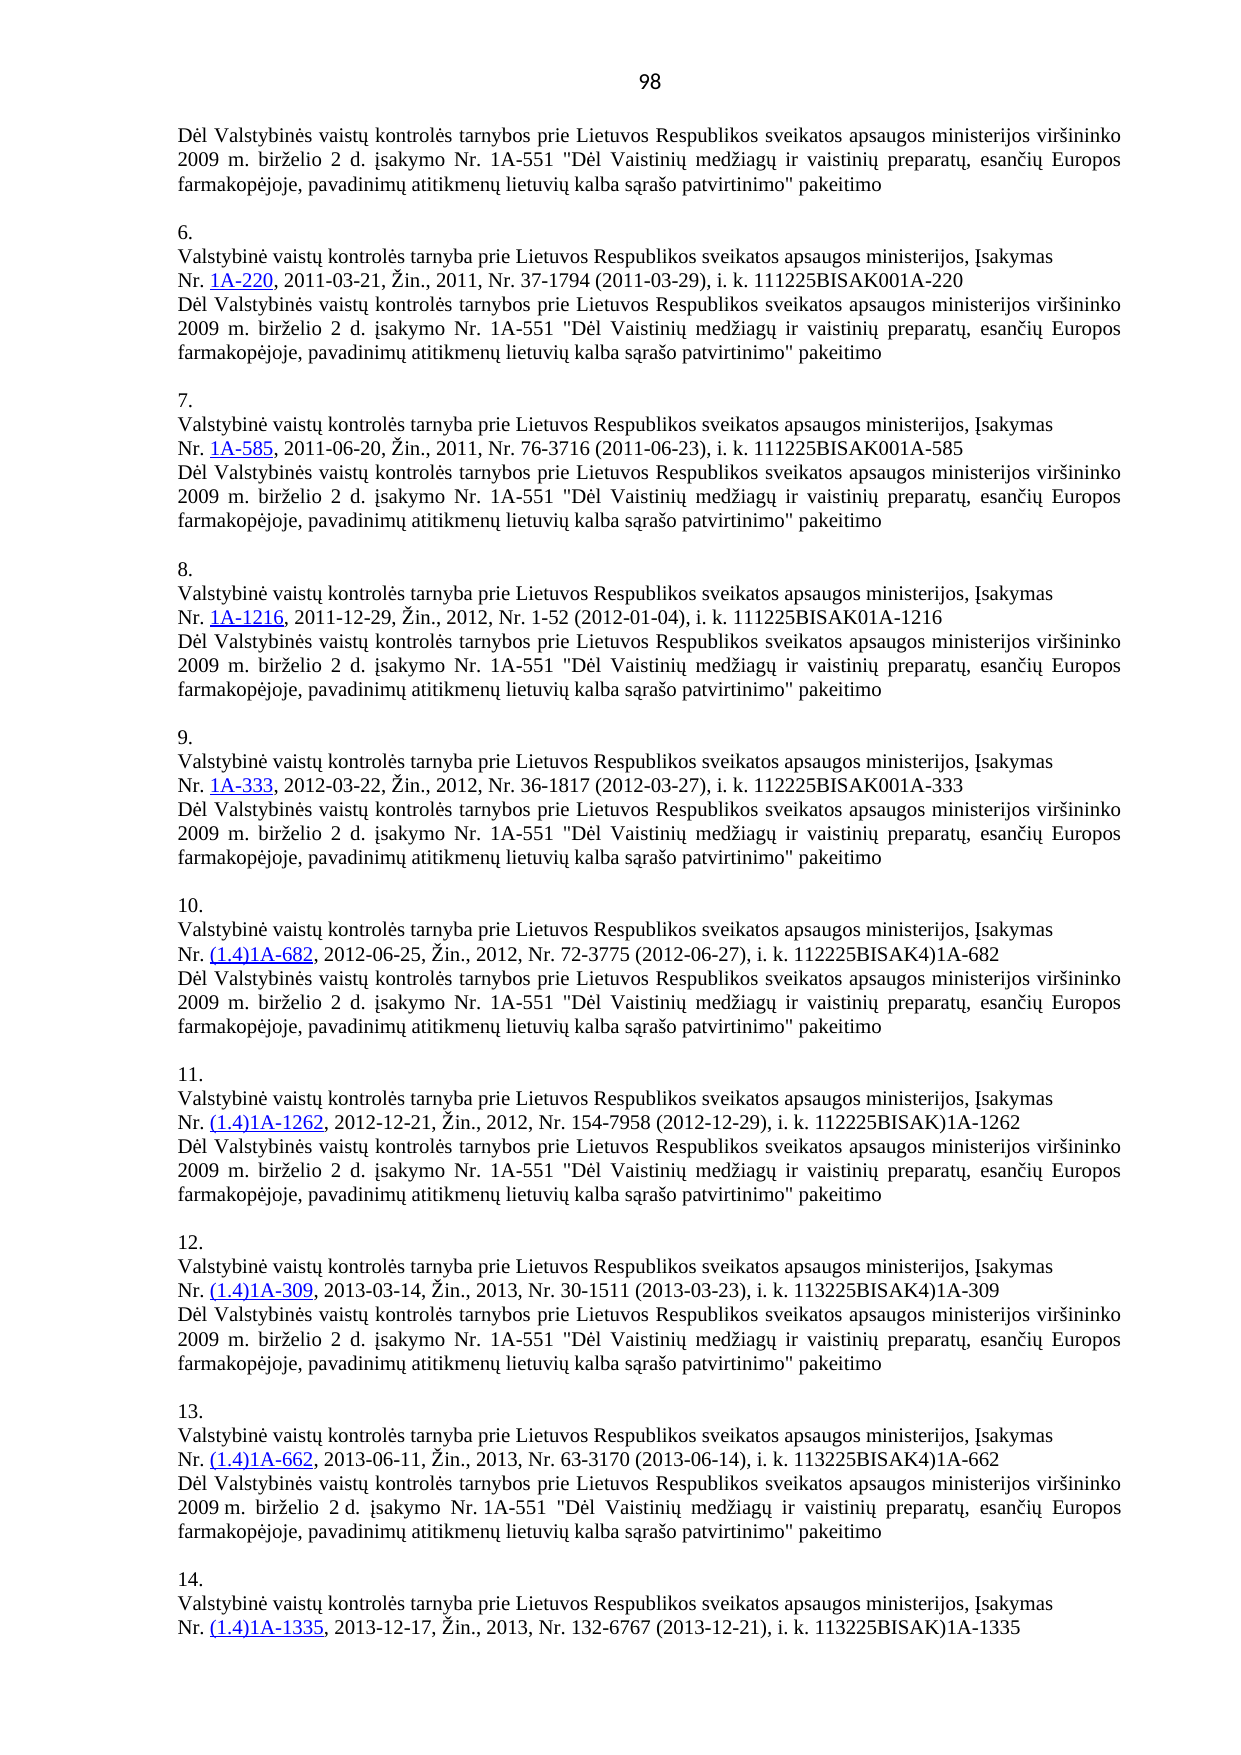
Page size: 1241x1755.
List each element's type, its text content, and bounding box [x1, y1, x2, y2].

text Dėl Valstybinės vaistų kontrolės tarnybos prie Lietuvos Respublikos sveikatos apsaugos ministerijos viršininko 2009 m. birželio 2 d. įsakymo Nr. 1A-551 "Dėl Vaistinių medžiagų ir vaistinių preparatų, esančių Europos farmakopėjoje, pavadinimų atitikmenų lietuvių kalba sąrašo patvirtinimo" pakeitimo [177, 123, 1122, 196]
text Nr. (1.4)1A-1335, 2013-12-17, Žin., 2013, Nr. 132-6767 (2013-12-21), i. k. 113225BISAK)1A-1335 [177, 1615, 1122, 1639]
text Nr. 1A-220, 2011-03-21, Žin., 2011, Nr. 37-1794 (2011-03-29), i. k. 111225BISAK001A-220 [177, 268, 1122, 292]
text Nr. 1A-585, 2011-06-20, Žin., 2011, Nr. 76-3716 (2011-06-23), i. k. 111225BISAK001A-585 [177, 436, 1122, 460]
text Valstybinė vaistų kontrolės tarnyba prie Lietuvos Respublikos sveikatos apsaugos ministerijos, Įsakymas [177, 412, 1122, 436]
text Dėl Valstybinės vaistų kontrolės tarnybos prie Lietuvos Respublikos sveikatos apsaugos ministerijos viršininko 2009 m. birželio 2 d. įsakymo Nr. 1A-551 "Dėl Vaistinių medžiagų ir vaistinių preparatų, esančių Europos farmakopėjoje, pavadinimų atitikmenų lietuvių kalba sąrašo patvirtinimo" pakeitimo [177, 966, 1122, 1038]
text Valstybinė vaistų kontrolės tarnyba prie Lietuvos Respublikos sveikatos apsaugos ministerijos, Įsakymas [177, 1423, 1122, 1447]
text 14. [177, 1567, 1122, 1591]
text Nr. (1.4)1A-682, 2012-06-25, Žin., 2012, Nr. 72-3775 (2012-06-27), i. k. 112225BISAK4)1A-682 [177, 941, 1122, 966]
text Dėl Valstybinės vaistų kontrolės tarnybos prie Lietuvos Respublikos sveikatos apsaugos ministerijos viršininko 2009 m. birželio 2 d. įsakymo Nr. 1A-551 "Dėl Vaistinių medžiagų ir vaistinių preparatų, esančių Europos farmakopėjoje, pavadinimų atitikmenų lietuvių kalba sąrašo patvirtinimo" pakeitimo [177, 460, 1122, 532]
text Dėl Valstybinės vaistų kontrolės tarnybos prie Lietuvos Respublikos sveikatos apsaugos ministerijos viršininko 2009 m. birželio 2 d. įsakymo Nr. 1A-551 "Dėl Vaistinių medžiagų ir vaistinių preparatų, esančių Europos farmakopėjoje, pavadinimų atitikmenų lietuvių kalba sąrašo patvirtinimo" pakeitimo [177, 629, 1122, 701]
text Nr. (1.4)1A-309, 2013-03-14, Žin., 2013, Nr. 30-1511 (2013-03-23), i. k. 113225BISAK4)1A-309 [177, 1278, 1122, 1302]
text Valstybinė vaistų kontrolės tarnyba prie Lietuvos Respublikos sveikatos apsaugos ministerijos, Įsakymas [177, 1591, 1122, 1615]
text Valstybinė vaistų kontrolės tarnyba prie Lietuvos Respublikos sveikatos apsaugos ministerijos, Įsakymas [177, 1254, 1122, 1278]
text Nr. (1.4)1A-1262, 2012-12-21, Žin., 2012, Nr. 154-7958 (2012-12-29), i. k. 112225BISAK)1A-1262 [177, 1110, 1122, 1134]
text 6. [177, 219, 1122, 244]
text Nr. (1.4)1A-662, 2013-06-11, Žin., 2013, Nr. 63-3170 (2013-06-14), i. k. 113225BISAK4)1A-662 [177, 1447, 1122, 1471]
text Dėl Valstybinės vaistų kontrolės tarnybos prie Lietuvos Respublikos sveikatos apsaugos ministerijos viršininko 2009 m. birželio 2 d. įsakymo Nr. 1A-551 "Dėl Vaistinių medžiagų ir vaistinių preparatų, esančių Europos farmakopėjoje, pavadinimų atitikmenų lietuvių kalba sąrašo patvirtinimo" pakeitimo [177, 1134, 1122, 1206]
text Dėl Valstybinės vaistų kontrolės tarnybos prie Lietuvos Respublikos sveikatos apsaugos ministerijos viršininko 2009 m. birželio 2 d. įsakymo Nr. 1A-551 "Dėl Vaistinių medžiagų ir vaistinių preparatų, esančių Europos farmakopėjoje, pavadinimų atitikmenų lietuvių kalba sąrašo patvirtinimo" pakeitimo [177, 1471, 1122, 1543]
text Dėl Valstybinės vaistų kontrolės tarnybos prie Lietuvos Respublikos sveikatos apsaugos ministerijos viršininko 2009 m. birželio 2 d. įsakymo Nr. 1A-551 "Dėl Vaistinių medžiagų ir vaistinių preparatų, esančių Europos farmakopėjoje, pavadinimų atitikmenų lietuvių kalba sąrašo patvirtinimo" pakeitimo [177, 1302, 1122, 1374]
text 13. [177, 1399, 1122, 1423]
text 7. [177, 388, 1122, 412]
text Dėl Valstybinės vaistų kontrolės tarnybos prie Lietuvos Respublikos sveikatos apsaugos ministerijos viršininko 2009 m. birželio 2 d. įsakymo Nr. 1A-551 "Dėl Vaistinių medžiagų ir vaistinių preparatų, esančių Europos farmakopėjoje, pavadinimų atitikmenų lietuvių kalba sąrašo patvirtinimo" pakeitimo [177, 292, 1122, 364]
text Nr. 1A-1216, 2011-12-29, Žin., 2012, Nr. 1-52 (2012-01-04), i. k. 111225BISAK01A-1216 [177, 604, 1122, 629]
text Dėl Valstybinės vaistų kontrolės tarnybos prie Lietuvos Respublikos sveikatos apsaugos ministerijos viršininko 2009 m. birželio 2 d. įsakymo Nr. 1A-551 "Dėl Vaistinių medžiagų ir vaistinių preparatų, esančių Europos farmakopėjoje, pavadinimų atitikmenų lietuvių kalba sąrašo patvirtinimo" pakeitimo [177, 797, 1122, 869]
text Valstybinė vaistų kontrolės tarnyba prie Lietuvos Respublikos sveikatos apsaugos ministerijos, Įsakymas [177, 917, 1122, 941]
text 9. [177, 725, 1122, 749]
text 10. [177, 893, 1122, 917]
text Valstybinė vaistų kontrolės tarnyba prie Lietuvos Respublikos sveikatos apsaugos ministerijos, Įsakymas [177, 581, 1122, 604]
text 12. [177, 1230, 1122, 1254]
text 11. [177, 1062, 1122, 1086]
text Valstybinė vaistų kontrolės tarnyba prie Lietuvos Respublikos sveikatos apsaugos ministerijos, Įsakymas [177, 749, 1122, 773]
text Valstybinė vaistų kontrolės tarnyba prie Lietuvos Respublikos sveikatos apsaugos ministerijos, Įsakymas [177, 1086, 1122, 1110]
text 8. [177, 556, 1122, 581]
text Valstybinė vaistų kontrolės tarnyba prie Lietuvos Respublikos sveikatos apsaugos ministerijos, Įsakymas [177, 244, 1122, 268]
text Nr. 1A-333, 2012-03-22, Žin., 2012, Nr. 36-1817 (2012-03-27), i. k. 112225BISAK001A-333 [177, 773, 1122, 797]
